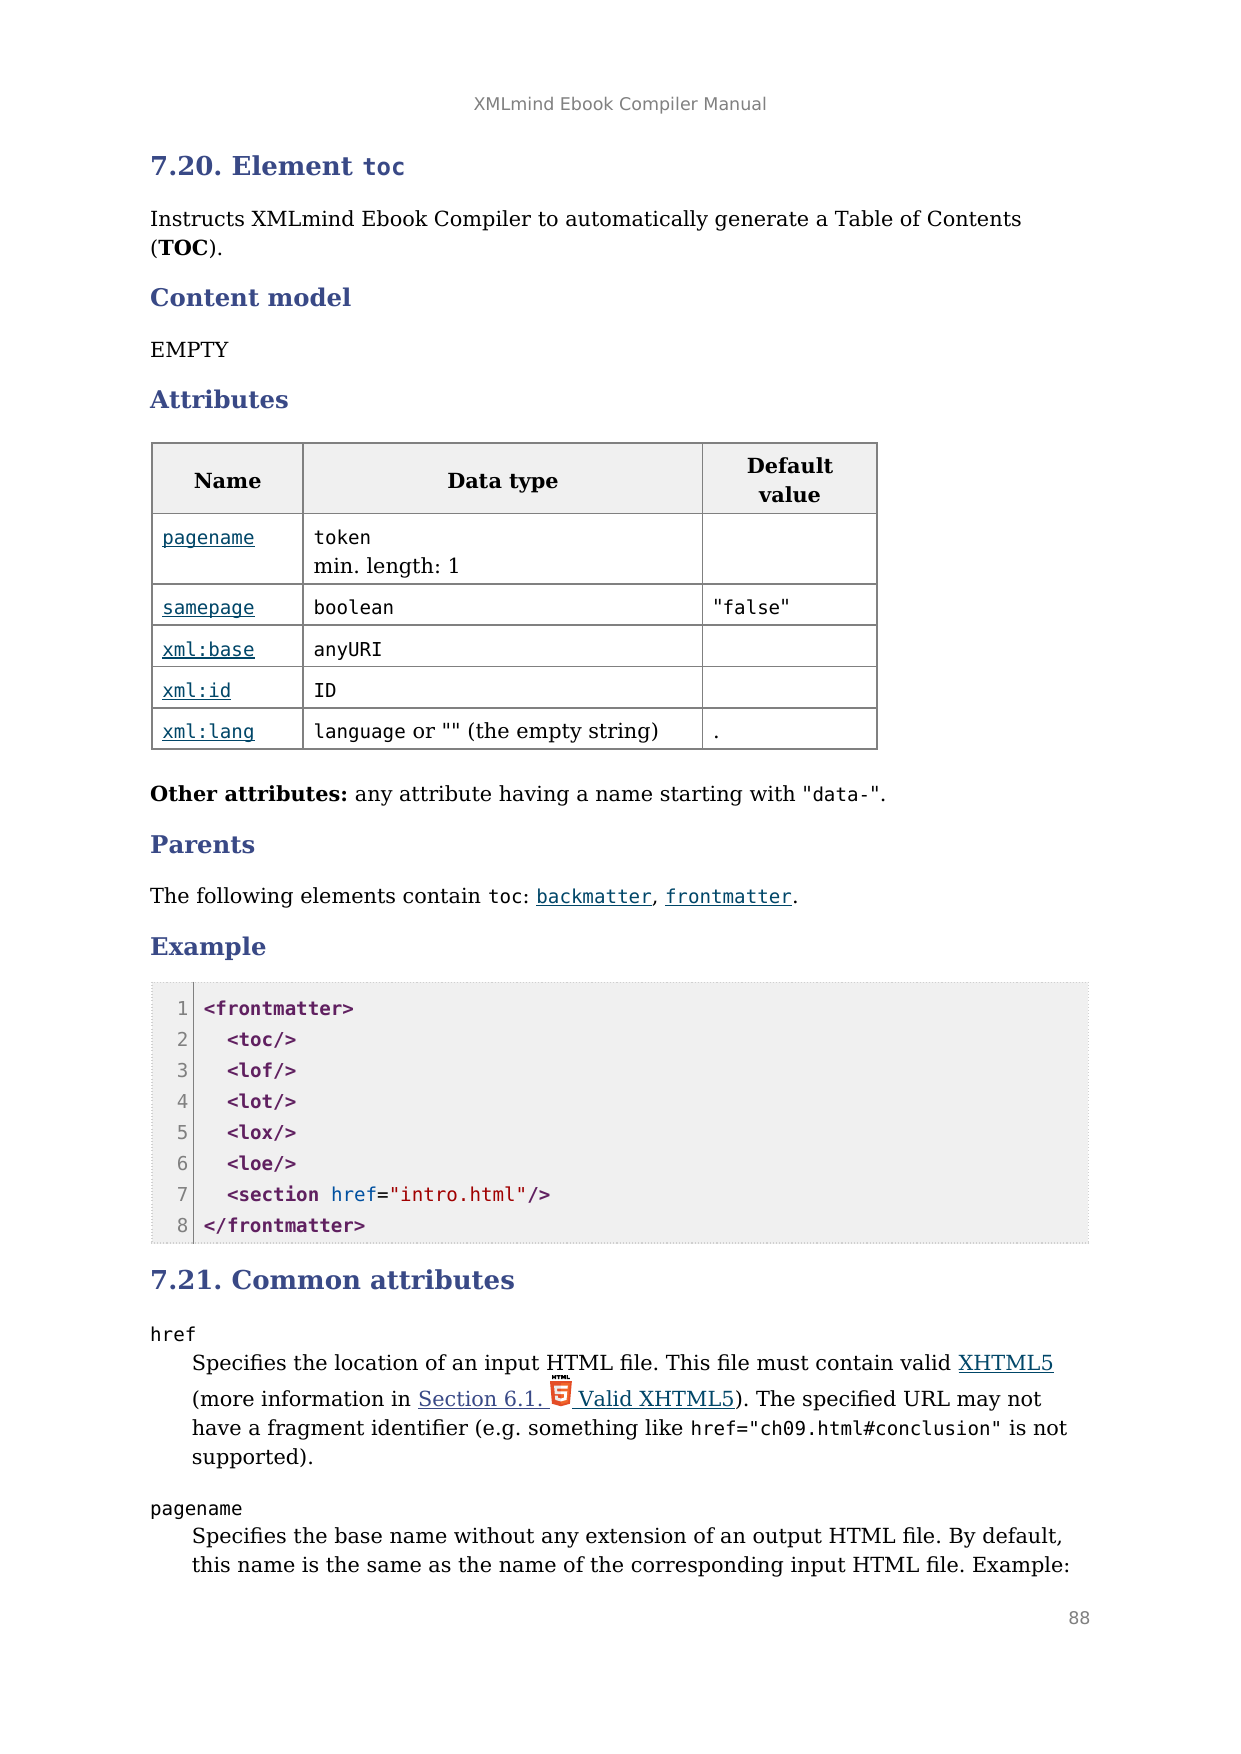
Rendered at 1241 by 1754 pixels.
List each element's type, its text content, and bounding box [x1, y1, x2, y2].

text Content model [150, 281, 1090, 312]
table_cell anyURI [304, 626, 702, 666]
table_cell pagename [153, 514, 302, 583]
table_cell language or "" (the empty string) [304, 709, 702, 748]
table_cell xml:lang [153, 709, 302, 748]
text The following elements contain toc: backmatter, frontmatter. [150, 879, 1090, 909]
text pagename [150, 1490, 1090, 1519]
text Specifies the base name without any extension of an output HTML file. By default, this name is the same as the name of the corresponding input HTML file. Example: [192, 1519, 1090, 1578]
subtitle 7.21. Common attributes [150, 1264, 1090, 1296]
table_cell [703, 667, 876, 707]
table_header <frontmatter> <toc/> <lof/> <lot/> <lox/> <loe/> <section href="intro.html"/> </frontmatter> [194, 982, 1088, 1242]
table_cell ID [304, 667, 702, 707]
table_cell "false" [703, 585, 876, 624]
text Attributes [150, 383, 1090, 414]
text Parents [150, 827, 1090, 859]
text Other attributes: any attribute having a name starting with "data-". [150, 777, 1090, 807]
table_cell xml:id [153, 667, 302, 707]
table_cell . [703, 709, 876, 748]
subtitle 7.20. Element toc [150, 150, 1090, 181]
text Specifies the location of an input HTML file. This file must contain valid XHTML5 (more information in Section 6.1. Valid XHTML5). The specified URL may not have a fragment identifier (e.g. something like href="ch09.html#conclusion" is not supported). [192, 1346, 1090, 1469]
table_cell [703, 514, 876, 583]
table_header Default value [703, 444, 876, 513]
text href [150, 1317, 1090, 1346]
table_cell samepage [153, 585, 302, 624]
text EMPTY [150, 333, 1090, 362]
table_cell token min. length: 1 [304, 514, 702, 583]
text Instructs XMLmind Ebook Compiler to automatically generate a Table of Contents (TOC). [150, 202, 1090, 260]
table_cell [703, 626, 876, 666]
table_header Data type [304, 444, 702, 513]
table_cell boolean [304, 585, 702, 624]
table_header 1 2 3 4 5 6 7 8 [152, 982, 193, 1242]
table_cell xml:base [153, 626, 302, 666]
table_header Name [153, 444, 302, 513]
text Example [150, 929, 1090, 961]
